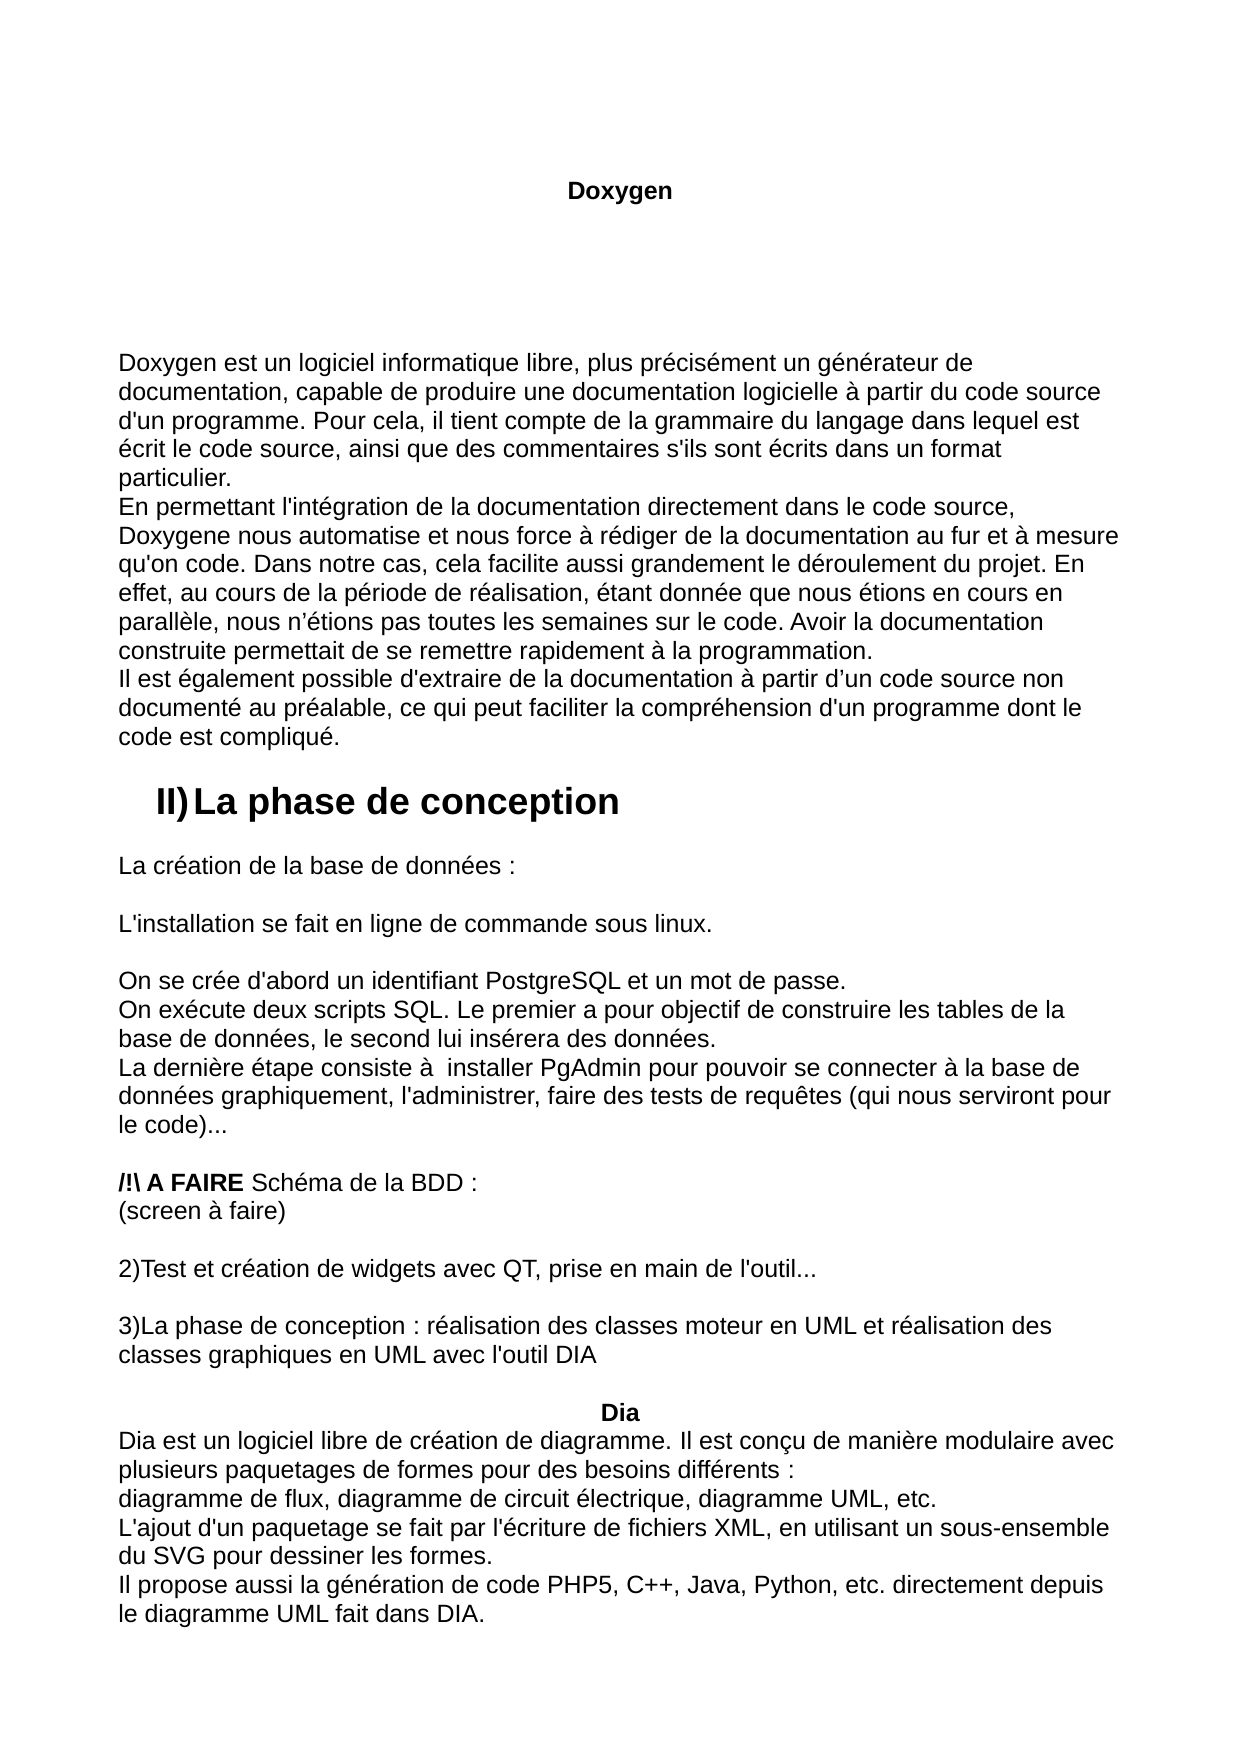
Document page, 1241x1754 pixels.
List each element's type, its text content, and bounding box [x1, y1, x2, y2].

text La dernière étape consiste à installer PgAdmin pour pouvoir se connecter à la base de données graphiquement, l'administrer, faire des tests de requêtes (qui nous serviront pour le code)... [118, 1052, 1122, 1139]
text Doxygen [118, 176, 1122, 204]
text L'installation se fait en ligne de commande sous linux. [118, 909, 1122, 937]
text On exécute deux scripts SQL. Le premier a pour objectif de construire les tables de la base de données, le second lui insérera des données. [118, 995, 1122, 1052]
text On se crée d'abord un identifiant PostgreSQL et un mot de passe. [118, 966, 1122, 995]
list La phase de conception [156, 779, 1122, 822]
text diagramme de flux, diagramme de circuit électrique, diagramme UML, etc. [118, 1484, 1122, 1512]
text Doxygen est un logiciel informatique libre, plus précisément un générateur de documentation, capable de produire une documentation logicielle à partir du code source d'un programme. Pour cela, il tient compte de la grammaire du langage dans lequel est écrit le code source, ainsi que des commentaires s'ils sont écrits dans un format particulier. [118, 348, 1122, 492]
text L'ajout d'un paquetage se fait par l'écriture de fichiers XML, en utilisant un sous-ensemble du SVG pour dessiner les formes. [118, 1512, 1122, 1570]
text La création de la base de données : [118, 851, 1122, 880]
text En permettant l'intégration de la documentation directement dans le code source, Doxygene nous automatise et nous force à rédiger de la documentation au fur et à mesure qu'on code. Dans notre cas, cela facilite aussi grandement le déroulement du projet. En effet, au cours de la période de réalisation, étant donnée que nous étions en cours en parallèle, nous n’étions pas toutes les semaines sur le code. Avoir la documentation construite permettait de se remettre rapidement à la programmation. [118, 492, 1122, 664]
text Dia [118, 1397, 1122, 1426]
text 3)La phase de conception : réalisation des classes moteur en UML et réalisation des classes graphiques en UML avec l'outil DIA [118, 1311, 1122, 1369]
text (screen à faire) [118, 1196, 1122, 1225]
text Il est également possible d'extraire de la documentation à partir d’un code source non documenté au préalable, ce qui peut faciliter la compréhension d'un programme dont le code est compliqué. [118, 664, 1122, 751]
text 2)Test et création de widgets avec QT, prise en main de l'outil... [118, 1254, 1122, 1282]
text /!\ A FAIRE Schéma de la BDD : [118, 1167, 1122, 1196]
text Il propose aussi la génération de code PHP5, C++, Java, Python, etc. directement depuis le diagramme UML fait dans DIA. [118, 1570, 1122, 1627]
text Dia est un logiciel libre de création de diagramme. Il est conçu de manière modulaire avec plusieurs paquetages de formes pour des besoins différents : [118, 1426, 1122, 1484]
